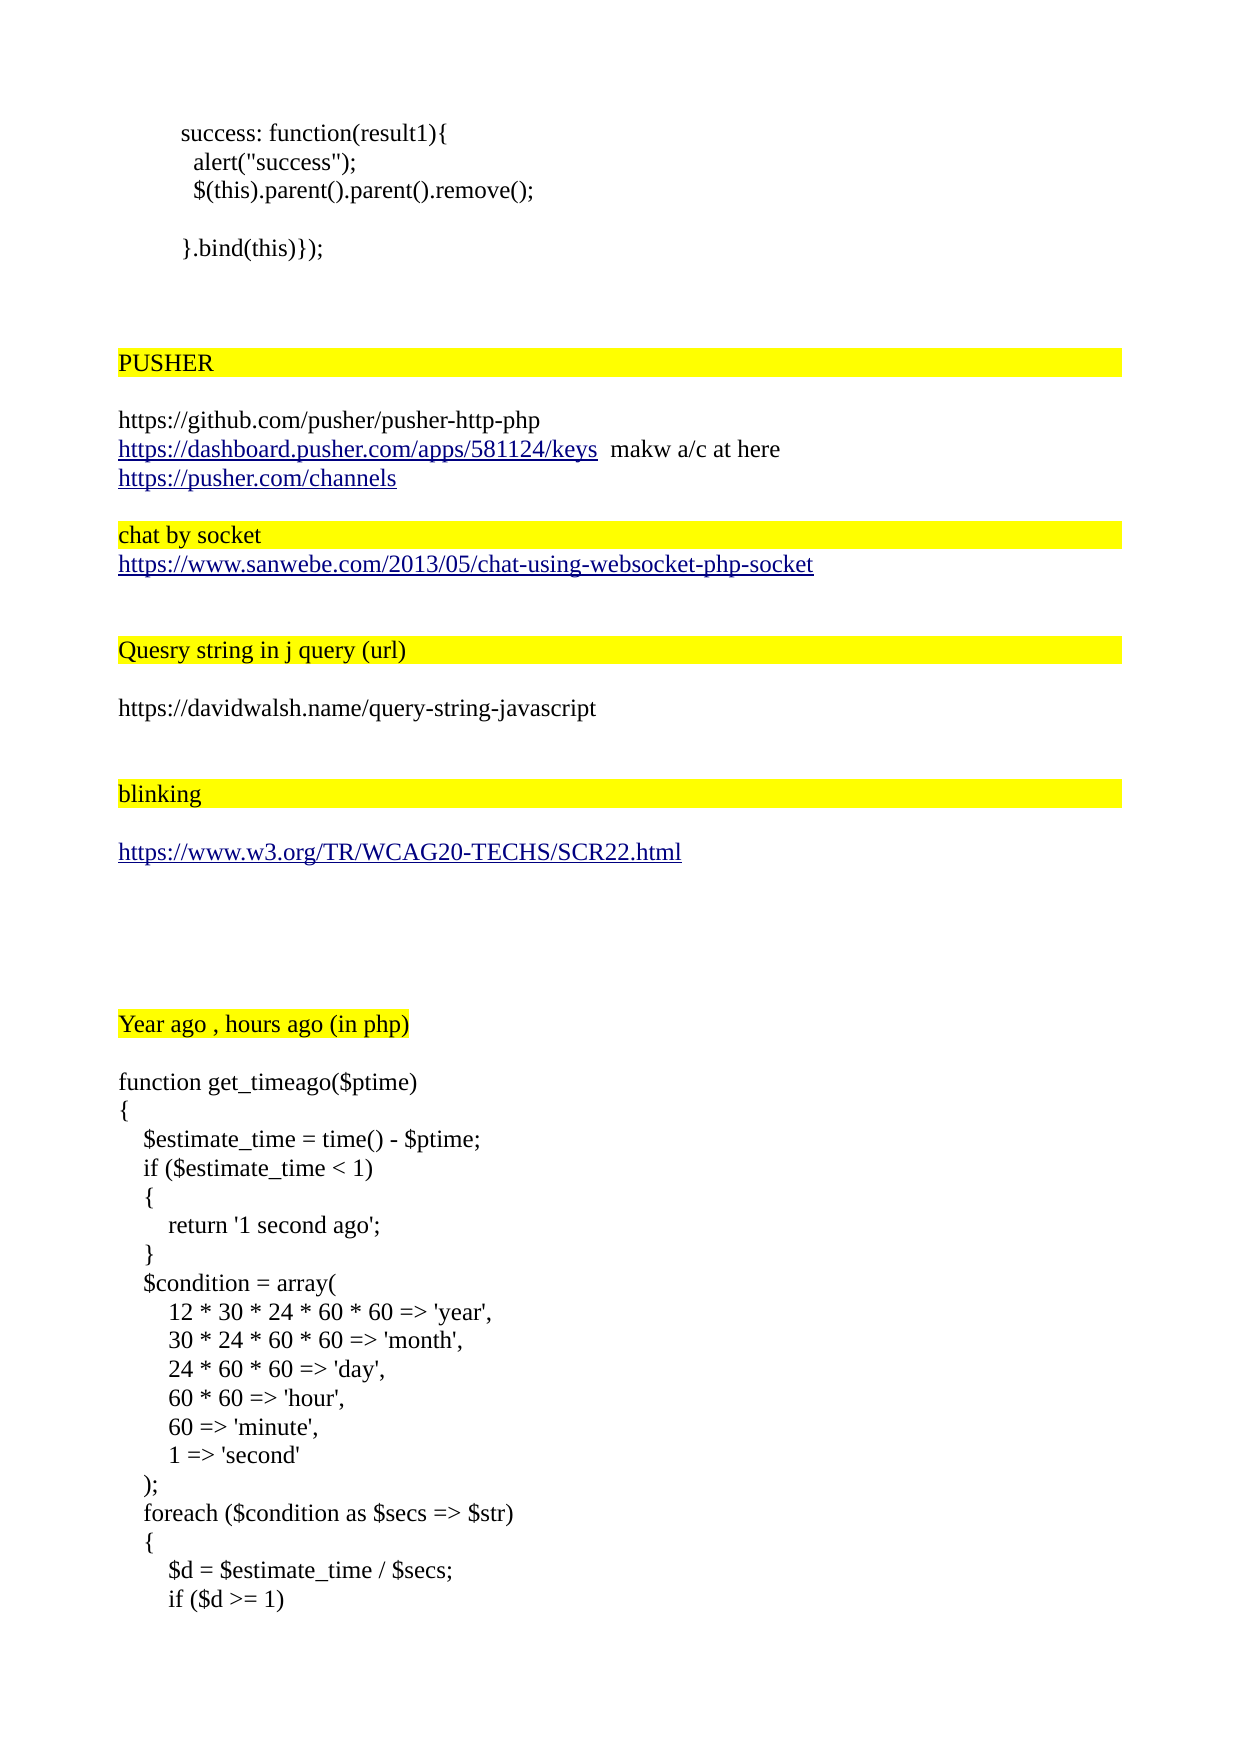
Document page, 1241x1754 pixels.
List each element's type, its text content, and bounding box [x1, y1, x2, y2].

text Quesry string in j query (url) [118, 636, 1122, 664]
text $estimate_time = time() - $ptime; [118, 1124, 1122, 1153]
text 30 * 24 * 60 * 60 => 'month', [118, 1326, 1122, 1354]
text ); [118, 1469, 1122, 1498]
text { [118, 1527, 1122, 1556]
text https://www.w3.org/TR/WCAG20-TECHS/SCR22.html [118, 837, 1122, 866]
text https://pusher.com/channels [118, 463, 1122, 492]
text } [118, 1239, 1122, 1268]
text 24 * 60 * 60 => 'day', [118, 1354, 1122, 1383]
text return '1 second ago'; [118, 1211, 1122, 1239]
text 60 * 60 => 'hour', [118, 1383, 1122, 1412]
text https://dashboard.pusher.com/apps/581124/keys makw a/c at here [118, 434, 1122, 463]
text https://www.sanwebe.com/2013/05/chat-using-websocket-php-socket [118, 549, 1122, 578]
text blinking [118, 779, 1122, 808]
text if ($estimate_time < 1) [118, 1153, 1122, 1182]
text alert("success"); [118, 147, 1122, 176]
text Year ago , hours ago (in php) [118, 1009, 1122, 1038]
text https://davidwalsh.name/query-string-javascript [118, 693, 1122, 722]
text foreach ($condition as $secs => $str) [118, 1498, 1122, 1527]
text PUSHER [118, 348, 1122, 377]
text $condition = array( [118, 1268, 1122, 1297]
text if ($d >= 1) [118, 1584, 1122, 1613]
text success: function(result1){ [118, 118, 1122, 147]
text 12 * 30 * 24 * 60 * 60 => 'year', [118, 1297, 1122, 1326]
text }.bind(this)}); [118, 233, 1122, 262]
text $d = $estimate_time / $secs; [118, 1556, 1122, 1584]
text { [118, 1096, 1122, 1124]
text $(this).parent().parent().remove(); [118, 176, 1122, 204]
text 60 => 'minute', [118, 1412, 1122, 1441]
text chat by socket [118, 521, 1122, 549]
text { [118, 1182, 1122, 1211]
text 1 => 'second' [118, 1441, 1122, 1469]
text https://github.com/pusher/pusher-http-php [118, 406, 1122, 434]
text function get_timeago($ptime) [118, 1067, 1122, 1096]
